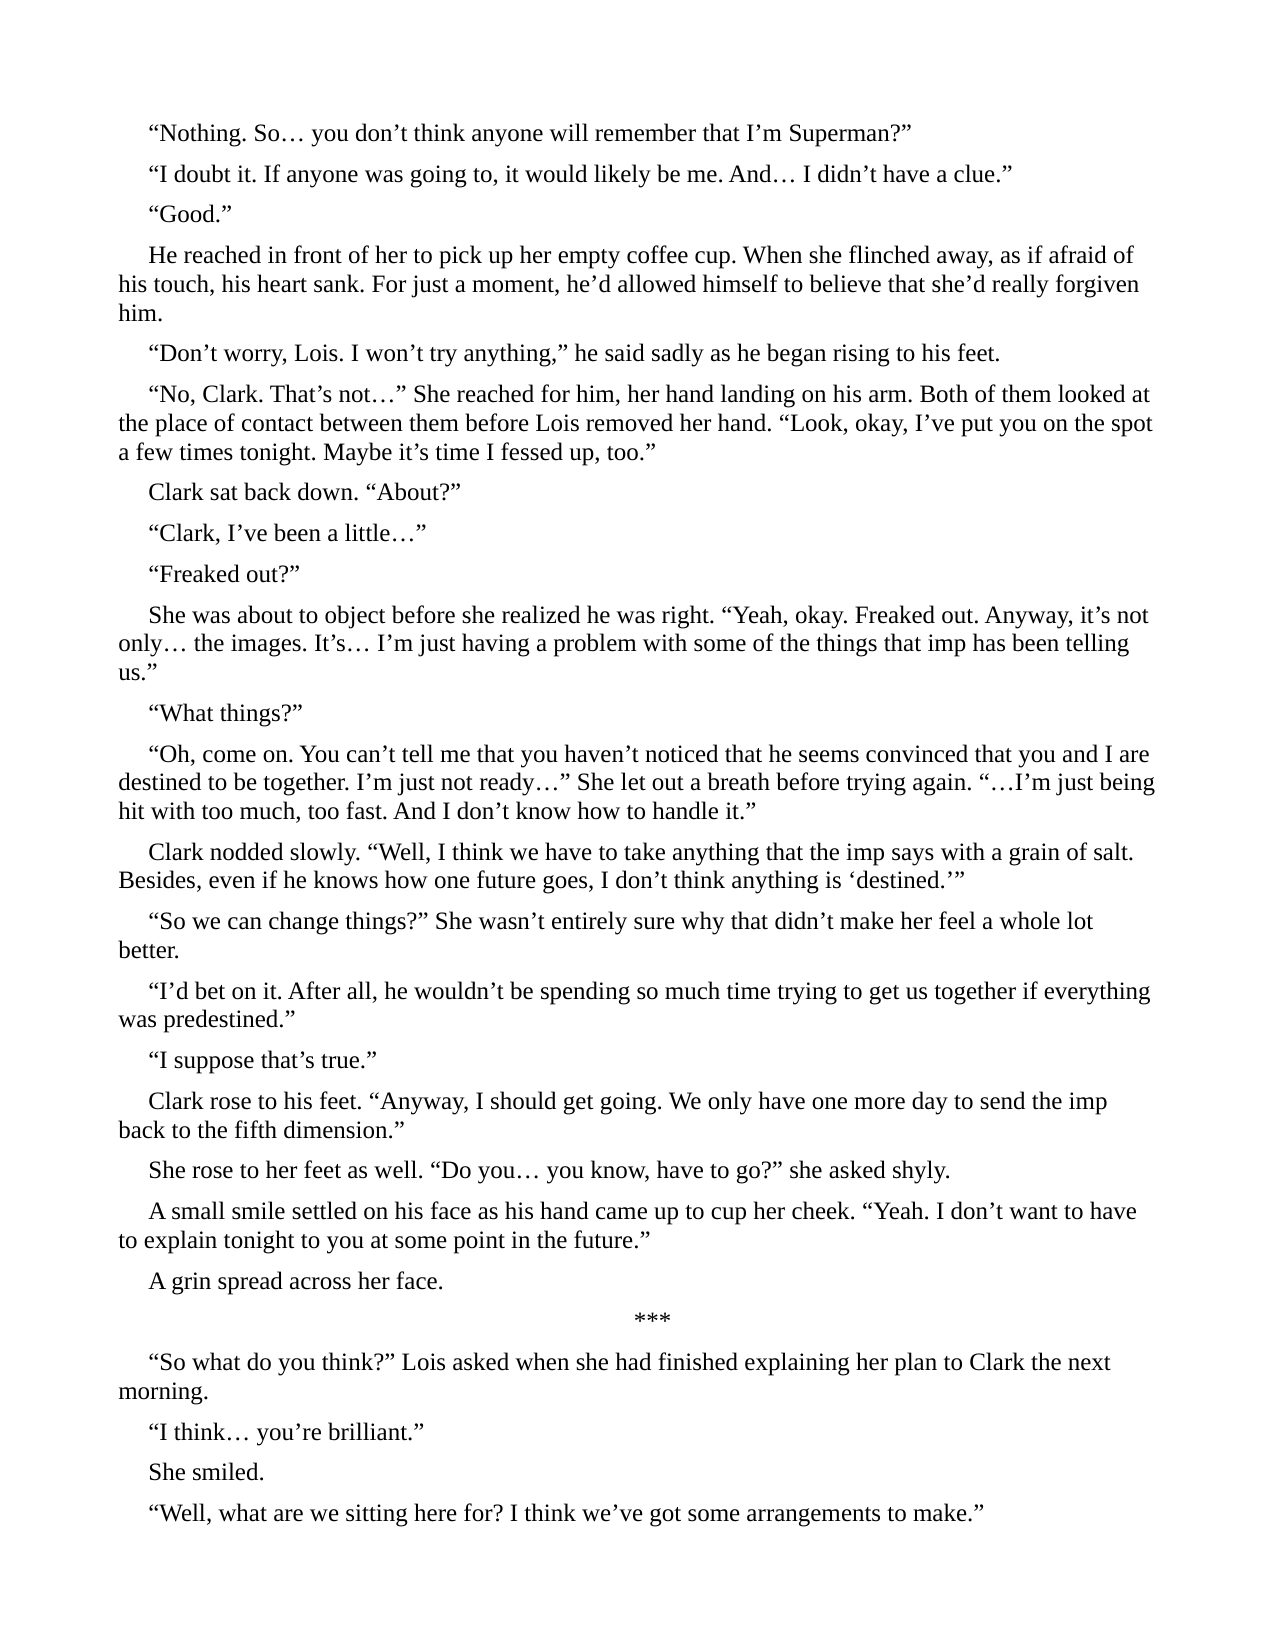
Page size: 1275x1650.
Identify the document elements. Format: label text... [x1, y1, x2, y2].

text “Good.” [118, 199, 1157, 228]
text *** [118, 1306, 1157, 1335]
text She smiled. [118, 1457, 1157, 1486]
text “Nothing. So… you don’t think anyone will remember that I’m Superman?” [118, 118, 1157, 147]
text A small smile settled on his face as his hand came up to cup her cheek. “Yeah. I don’t want to have to explain tonight to you at some point in the future.” [118, 1196, 1157, 1254]
text She was about to object before she realized he was right. “Yeah, okay. Freaked out. Anyway, it’s not only… the images. It’s… I’m just having a problem with some of the things that imp has been telling us.” [118, 600, 1157, 686]
text “Clark, I’ve been a little…” [118, 518, 1157, 547]
text “So we can change things?” She wasn’t entirely sure why that didn’t make her feel a whole lot better. [118, 906, 1157, 964]
text She rose to her feet as well. “Do you… you know, have to go?” she asked shyly. [118, 1156, 1157, 1184]
text He reached in front of her to pick up her empty coffee cup. When she flinched away, as if afraid of his touch, his heart sank. For just a moment, he’d allowed himself to believe that she’d really forgiven him. [118, 240, 1157, 327]
text Clark sat back down. “About?” [118, 477, 1157, 506]
text Clark nodded slowly. “Well, I think we have to take anything that the imp says with a grain of salt. Besides, even if he knows how one future goes, I don’t think anything is ‘destined.’” [118, 837, 1157, 894]
text “Don’t worry, Lois. I won’t try anything,” he said sadly as he began rising to his feet. [118, 338, 1157, 367]
text “No, Clark. That’s not…” She reached for him, her hand landing on his arm. Both of them looked at the place of contact between them before Lois removed her hand. “Look, okay, I’ve put you on the spot a few times tonight. Maybe it’s time I fessed up, too.” [118, 379, 1157, 466]
text “I suppose that’s true.” [118, 1045, 1157, 1074]
text “Oh, come on. You can’t tell me that you haven’t noticed that he seems convinced that you and I are destined to be together. I’m just not ready…” She let out a breath before trying again. “…I’m just being hit with too much, too fast. And I don’t know how to handle it.” [118, 739, 1157, 825]
text A grin spread across her face. [118, 1266, 1157, 1294]
text “So what do you think?” Lois asked when she had finished explaining her plan to Clark the next morning. [118, 1347, 1157, 1405]
text “I’d bet on it. After all, he wouldn’t be spending so much time trying to get us together if everything was predestined.” [118, 976, 1157, 1033]
text “Freaked out?” [118, 559, 1157, 588]
text “What things?” [118, 698, 1157, 727]
text Clark rose to his feet. “Anyway, I should get going. We only have one more day to send the imp back to the fifth dimension.” [118, 1086, 1157, 1143]
text “Well, what are we sitting here for? I think we’ve got some arrangements to make.” [118, 1498, 1157, 1527]
text “I think… you’re brilliant.” [118, 1417, 1157, 1445]
text “I doubt it. If anyone was going to, it would likely be me. And… I didn’t have a clue.” [118, 159, 1157, 188]
